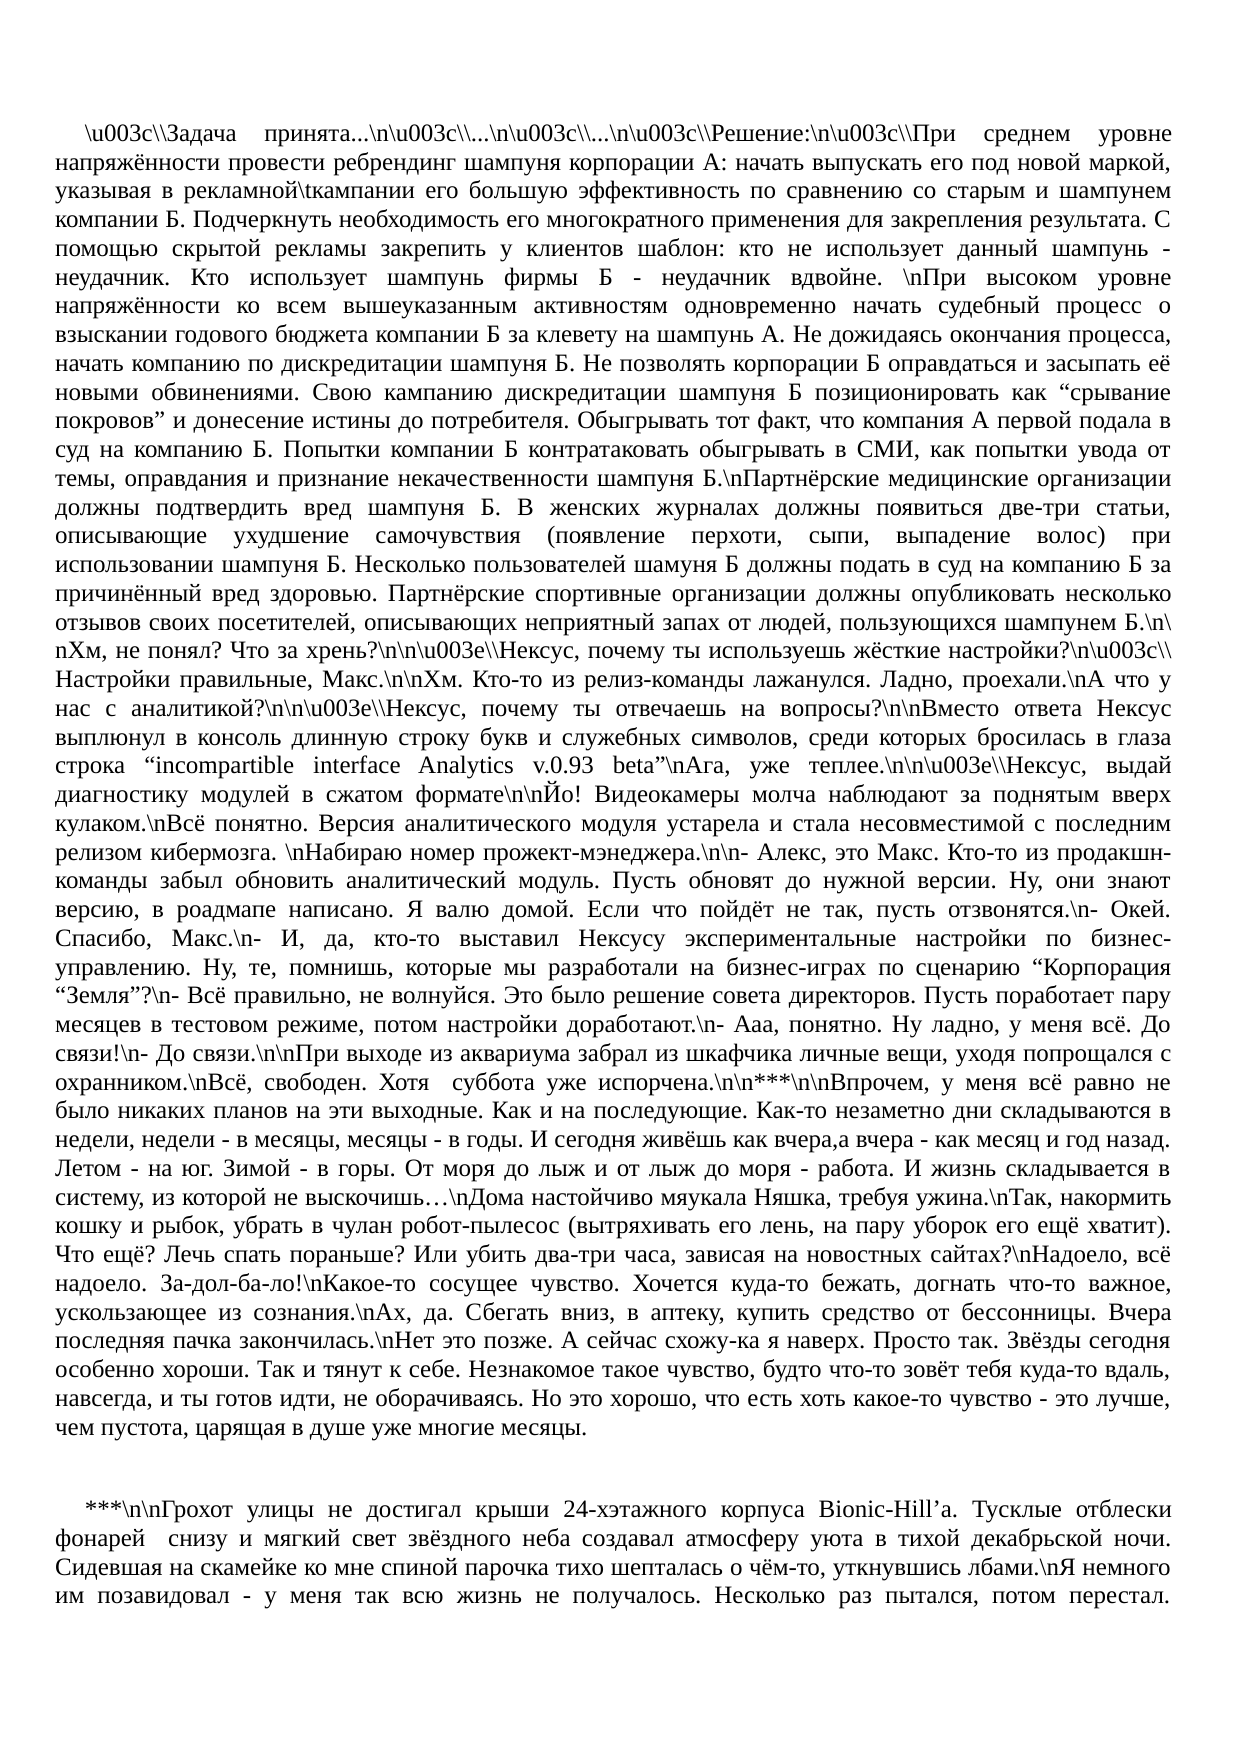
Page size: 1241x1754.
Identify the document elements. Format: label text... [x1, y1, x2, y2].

text \u003c\\Задача принята...\n\u003c\\...\n\u003c\\...\n\u003c\\Решение:\n\u003c\\При среднем уровне напряжённости провести ребрендинг шампуня корпорации А: начать выпускать его под новой маркой, указывая в рекламной\tкампании его большую эффективность по сравнению со старым и шампунем компании Б. Подчеркнуть необходимость его многократного применения для закрепления результата. С помощью скрытой рекламы закрепить у клиентов шаблон: кто не использует данный шампунь - неудачник. Кто использует шампунь фирмы Б - неудачник вдвойне. \nПри высоком уровне напряжённости ко всем вышеуказанным активностям одновременно начать судебный процесс о взыскании годового бюджета компании Б за клевету на шампунь А. Не дожидаясь окончания процесса, начать компанию по дискредитации шампуня Б. Не позволять корпорации Б оправдаться и засыпать её новыми обвинениями. Свою кампанию дискредитации шампуня Б позиционировать как “срывание покровов” и донесение истины до потребителя. Обыгрывать тот факт, что компания А первой подала в суд на компанию Б. Попытки компании Б контратаковать обыгрывать в СМИ, как попытки увода от темы, оправдания и признание некачественности шампуня Б.\nПартнёрские медицинские организации должны подтвердить вред шампуня Б. В женских журналах должны появиться две-три статьи, описывающие ухудшение самочувствия (появление перхоти, сыпи, выпадение волос) при использовании шампуня Б. Несколько пользователей шамуня Б должны подать в суд на компанию Б за причинённый вред здоровью. Партнёрские спортивные организации должны опубликовать несколько отзывов своих посетителей, описывающих неприятный запах от людей, пользующихся шампунем Б.\n\nХм, не понял? Что за хрень?\n\n\u003e\\Нексус, почему ты используешь жёсткие настройки?\n\u003c\\Настройки правильные, Макс.\n\nХм. Кто-то из релиз-команды лажанулся. Ладно, проехали.\nА что у нас с аналитикой?\n\n\u003e\\Нексус, почему ты отвечаешь на вопросы?\n\nВместо ответа Нексус выплюнул в консоль длинную строку букв и служебных символов, среди которых бросилась в глаза строка “incompartible interface Analytics v.0.93 beta”\nАга, уже теплее.\n\n\u003e\\Нексус, выдай диагностику модулей в сжатом формате\n\nЙо! Видеокамеры молча наблюдают за поднятым вверх кулаком.\nВсё понятно. Версия аналитического модуля устарела и стала несовместимой с последним релизом кибермозга. \nНабираю номер прожект-мэнеджера.\n\n- Алекс, это Макс. Кто-то из продакшн-команды забыл обновить аналитический модуль. Пусть обновят до нужной версии. Ну, они знают версию, в роадмапе написано. Я валю домой. Если что пойдёт не так, пусть отзвонятся.\n- Окей. Спасибо, Макс.\n- И, да, кто-то выставил Нексусу экспериментальные настройки по бизнес-управлению. Ну, те, помнишь, которые мы разработали на бизнес-играх по сценарию “Корпорация “Земля”?\n- Всё правильно, не волнуйся. Это было решение совета директоров. Пусть поработает пару месяцев в тестовом режиме, потом настройки доработают.\n- Ааа, понятно. Ну ладно, у меня всё. До связи!\n- До связи.\n\nПри выходе из аквариума забрал из шкафчика личные вещи, уходя попрощался с охранником.\nВсё, свободен. Хотя суббота уже испорчена.\n\n***\n\nВпрочем, у меня всё равно не было никаких планов на эти выходные. Как и на последующие. Как-то незаметно дни складываются в недели, недели - в месяцы, месяцы - в годы. И сегодня живёшь как вчера,а вчера - как месяц и год назад. Летом - на юг. Зимой - в горы. От моря до лыж и от лыж до моря - работа. И жизнь складывается в систему, из которой не выскочишь…\nДома настойчиво мяукала Няшка, требуя ужина.\nТак, накормить кошку и рыбок, убрать в чулан робот-пылесос (вытряхивать его лень, на пару уборок его ещё хватит). Что ещё? Лечь спать пораньше? Или убить два-три часа, зависая на новостных сайтах?\nНадоело, всё надоело. За-дол-ба-ло!\nКакое-то сосущее чувство. Хочется куда-то бежать, догнать что-то важное, ускользающее из сознания.\nАх, да. Сбегать вниз, в аптеку, купить средство от бессонницы. Вчера последняя пачка закончилась.\nНет это позже. А сейчас схожу-ка я наверх. Просто так. Звёзды сегодня особенно хороши. Так и тянут к себе. Незнакомое такое чувство, будто что-то зовёт тебя куда-то вдаль, навсегда, и ты готов идти, не оборачиваясь. Но это хорошо, что есть хоть какое-то чувство - это лучше, чем пустота, царящая в душе уже многие месяцы. [55, 118, 1172, 1441]
text ***\n\nГрохот улицы не достигал крыши 24-хэтажного корпуса Bionic-Hill’а. Тусклые отблески фонарей снизу и мягкий свет звёздного неба создавал атмосферу уюта в тихой декабрьской ночи. Сидевшая на скамейке ко мне спиной парочка тихо шепталась о чём-то, уткнувшись лбами.\nЯ немного им позавидовал - у меня так всю жизнь не получалось. Несколько раз пытался, потом перестал. [55, 1494, 1172, 1609]
